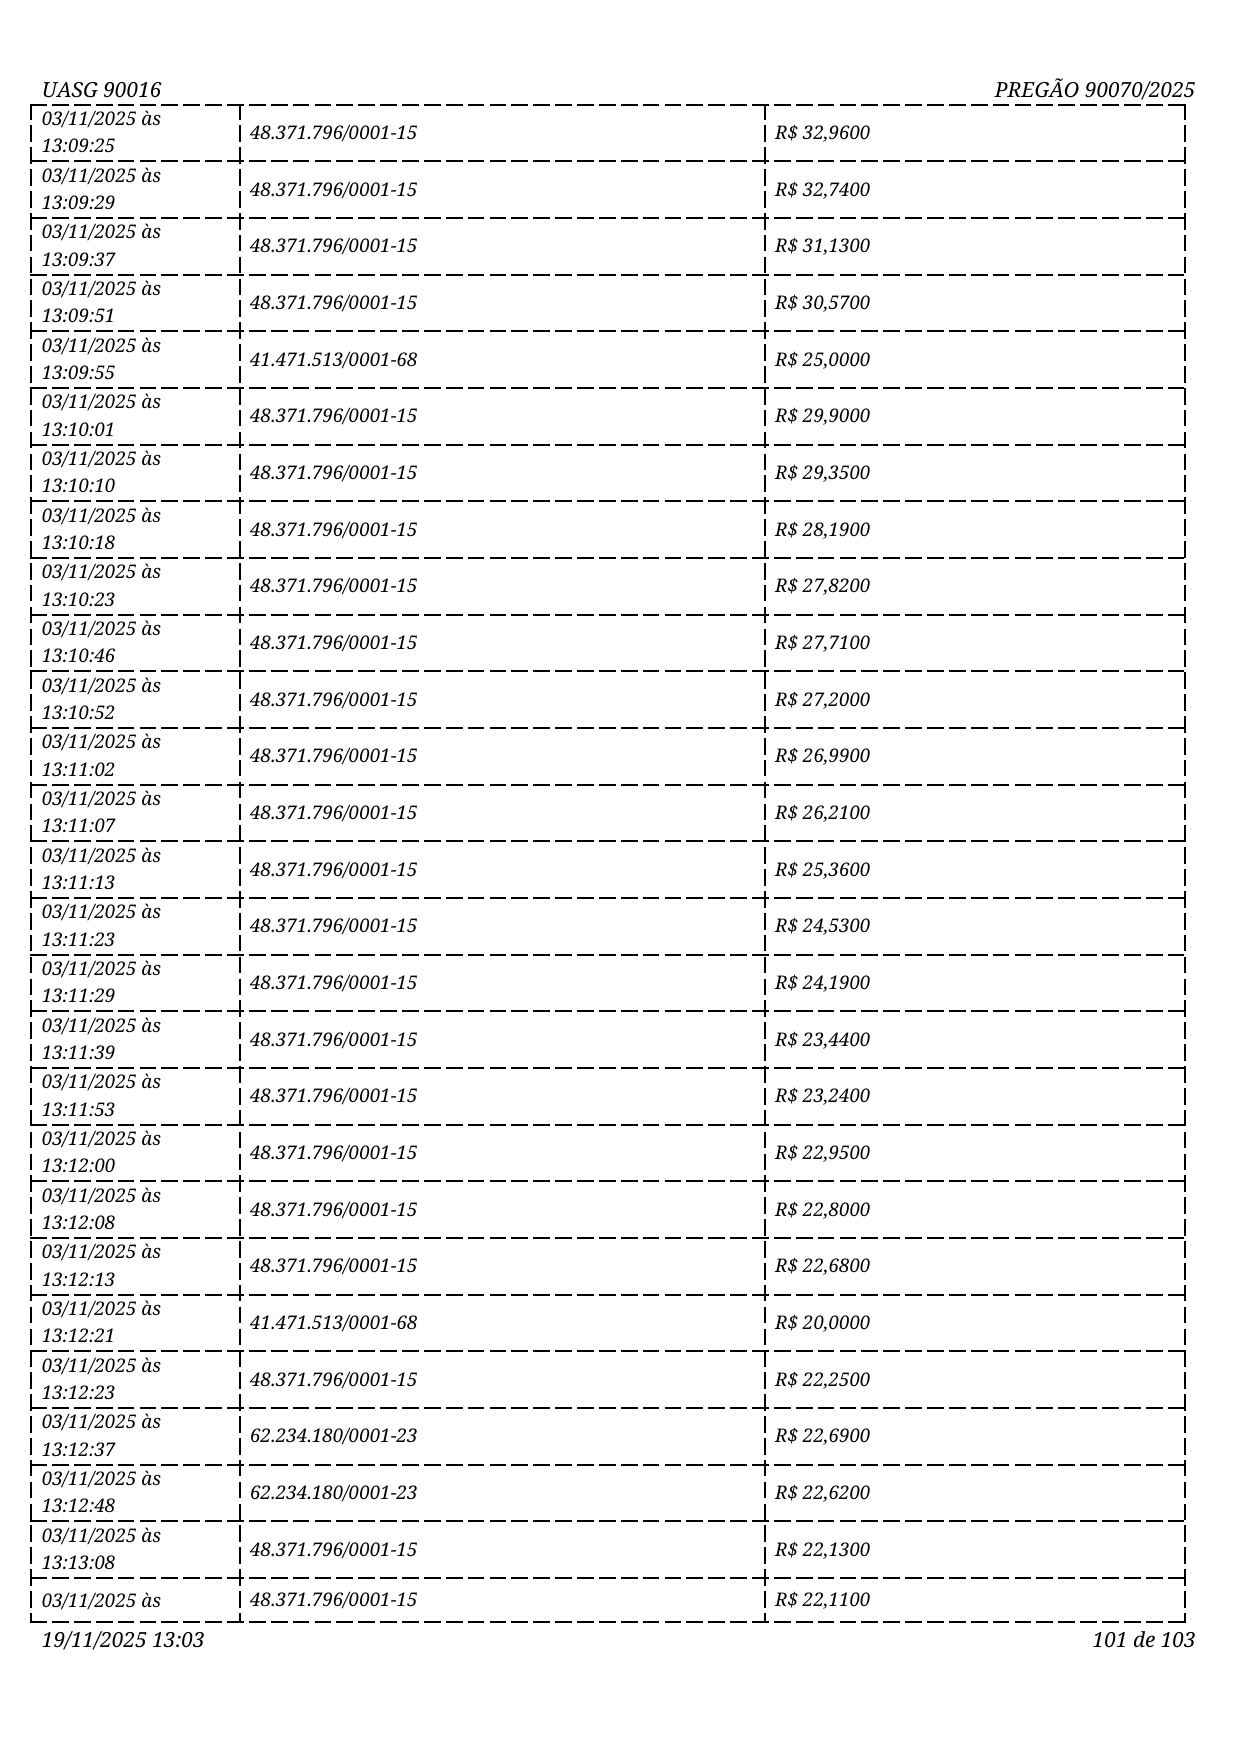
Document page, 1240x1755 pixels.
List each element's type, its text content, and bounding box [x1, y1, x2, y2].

table_cell 41.471.513/0001-68 [240, 330, 764, 387]
table_cell 03/11/2025 às 13:12:48 [31, 1464, 239, 1520]
table_cell R$ 32,7400 [765, 160, 1185, 217]
table_cell R$ 25,3600 [765, 840, 1185, 897]
table_cell 41.471.513/0001-68 [240, 1294, 764, 1350]
table_cell R$ 22,9500 [765, 1124, 1185, 1180]
table_cell R$ 31,1300 [765, 217, 1185, 273]
table_cell 48.371.796/0001-15 [240, 1350, 764, 1407]
table_cell R$ 30,5700 [765, 274, 1185, 330]
table_cell 48.371.796/0001-15 [240, 784, 764, 840]
table_cell R$ 28,1900 [765, 500, 1185, 557]
table_cell 48.371.796/0001-15 [240, 160, 764, 217]
table_cell 48.371.796/0001-15 [240, 500, 764, 557]
table_cell R$ 22,6200 [765, 1464, 1185, 1520]
table_cell R$ 22,8000 [765, 1180, 1185, 1237]
table_cell 48.371.796/0001-15 [240, 387, 764, 443]
table_cell R$ 22,6900 [765, 1407, 1185, 1463]
table_cell 03/11/2025 às 13:10:18 [31, 500, 239, 557]
table_cell 48.371.796/0001-15 [240, 557, 764, 613]
table_cell 03/11/2025 às 13:11:07 [31, 784, 239, 840]
table_cell 48.371.796/0001-15 [240, 444, 764, 500]
table_cell 48.371.796/0001-15 [240, 840, 764, 897]
table_cell R$ 20,0000 [765, 1294, 1185, 1350]
table_cell 03/11/2025 às 13:11:53 [31, 1067, 239, 1123]
table_cell 48.371.796/0001-15 [240, 1010, 764, 1067]
table_cell 48.371.796/0001-15 [240, 274, 764, 330]
table_cell 48.371.796/0001-15 [240, 727, 764, 783]
table_cell R$ 32,9600 [765, 104, 1185, 160]
table_cell 62.234.180/0001-23 [240, 1407, 764, 1463]
table_cell 03/11/2025 às 13:12:08 [31, 1180, 239, 1237]
table_cell R$ 22,1300 [765, 1520, 1185, 1577]
table_cell R$ 23,2400 [765, 1067, 1185, 1123]
table_cell 03/11/2025 às [31, 1577, 239, 1621]
table_cell R$ 25,0000 [765, 330, 1185, 387]
table_cell 48.371.796/0001-15 [240, 1067, 764, 1123]
table_cell 03/11/2025 às 13:09:55 [31, 330, 239, 387]
table_cell 48.371.796/0001-15 [240, 614, 764, 670]
table_cell 62.234.180/0001-23 [240, 1464, 764, 1520]
table_cell 48.371.796/0001-15 [240, 1124, 764, 1180]
table_cell 03/11/2025 às 13:12:00 [31, 1124, 239, 1180]
table_cell R$ 27,2000 [765, 670, 1185, 727]
table_cell 03/11/2025 às 13:09:37 [31, 217, 239, 273]
table_cell 03/11/2025 às 13:11:39 [31, 1010, 239, 1067]
table_cell 48.371.796/0001-15 [240, 1180, 764, 1237]
table_cell 48.371.796/0001-15 [240, 897, 764, 953]
table_cell 03/11/2025 às 13:11:23 [31, 897, 239, 953]
table_cell 03/11/2025 às 13:11:02 [31, 727, 239, 783]
table_cell 03/11/2025 às 13:11:13 [31, 840, 239, 897]
table_cell 48.371.796/0001-15 [240, 1520, 764, 1577]
table_cell 03/11/2025 às 13:11:29 [31, 954, 239, 1010]
table_cell 48.371.796/0001-15 [240, 104, 764, 160]
table_cell 48.371.796/0001-15 [240, 1237, 764, 1293]
table_cell R$ 26,2100 [765, 784, 1185, 840]
table_cell 48.371.796/0001-15 [240, 1577, 764, 1621]
table_cell R$ 22,6800 [765, 1237, 1185, 1293]
table_cell R$ 29,3500 [765, 444, 1185, 500]
table_cell R$ 27,8200 [765, 557, 1185, 613]
table_cell 48.371.796/0001-15 [240, 954, 764, 1010]
table_cell R$ 26,9900 [765, 727, 1185, 783]
table_cell 48.371.796/0001-15 [240, 217, 764, 273]
table_cell 03/11/2025 às 13:12:23 [31, 1350, 239, 1407]
table_cell 03/11/2025 às 13:12:13 [31, 1237, 239, 1293]
table_cell 03/11/2025 às 13:09:25 [31, 104, 239, 160]
table_cell 03/11/2025 às 13:12:21 [31, 1294, 239, 1350]
table_cell 48.371.796/0001-15 [240, 670, 764, 727]
table_cell 03/11/2025 às 13:10:10 [31, 444, 239, 500]
table_cell 03/11/2025 às 13:10:52 [31, 670, 239, 727]
table_cell 03/11/2025 às 13:13:08 [31, 1520, 239, 1577]
table_cell R$ 29,9000 [765, 387, 1185, 443]
table_cell R$ 24,5300 [765, 897, 1185, 953]
table_cell 03/11/2025 às 13:10:23 [31, 557, 239, 613]
table_cell R$ 23,4400 [765, 1010, 1185, 1067]
table_cell 03/11/2025 às 13:09:51 [31, 274, 239, 330]
table_cell 03/11/2025 às 13:09:29 [31, 160, 239, 217]
table_cell 03/11/2025 às 13:10:46 [31, 614, 239, 670]
table_cell R$ 24,1900 [765, 954, 1185, 1010]
table_cell R$ 22,1100 [765, 1577, 1185, 1621]
table_cell R$ 27,7100 [765, 614, 1185, 670]
table_cell R$ 22,2500 [765, 1350, 1185, 1407]
table_cell 03/11/2025 às 13:12:37 [31, 1407, 239, 1463]
table_cell 03/11/2025 às 13:10:01 [31, 387, 239, 443]
